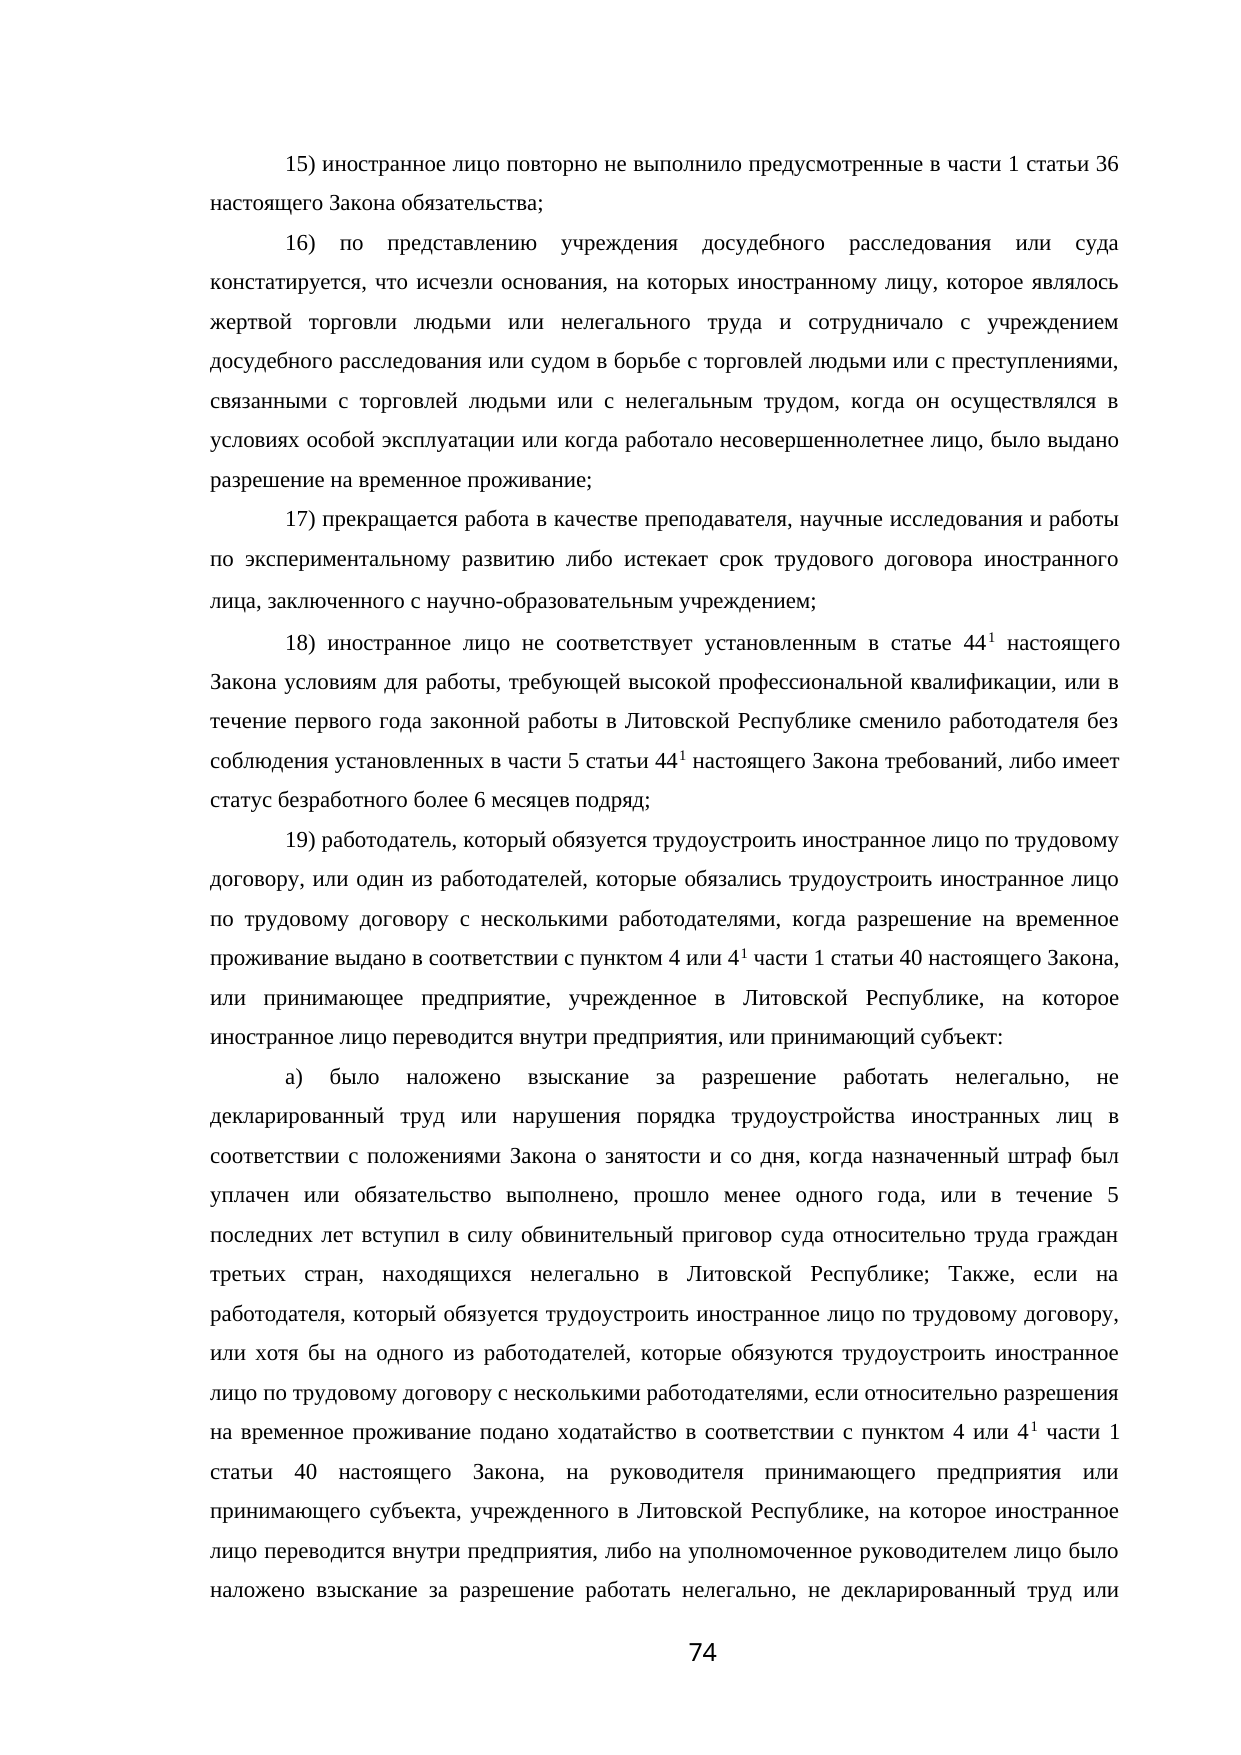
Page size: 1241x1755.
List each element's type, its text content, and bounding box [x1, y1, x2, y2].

text 18) иностранное лицо не соответствует установленным в статье 441 настоящего Закона условиям для работы, требующей высокой профессиональной квалификации, или в течение первого года законной работы в Литовской Республике сменило работодателя без соблюдения установленных в части 5 статьи 441 настоящего Закона требований, либо имеет статус безработного более 6 месяцев подряд; [210, 629, 1120, 813]
text 16) по представлению учреждения досудебного расследования или суда констатируется, что исчезли основания, на которых иностранному лицу, которое являлось жертвой торговли людьми или нелегального труда и сотрудничало с учреждением досудебного расследования или судом в борьбе с торговлей людьми или с преступлениями, связанными с торговлей людьми или с нелегальным трудом, когда он осуществлялся в условиях особой эксплуатации или когда работало несовершеннолетнее лицо, было выдано разрешение на временное проживание; [210, 229, 1120, 492]
text 19) работодатель, который обязуется трудоустроить иностранное лицо по трудовому договору, или один из работодателей, которые обязались трудоустроить иностранное лицо по трудовому договору с несколькими работодателями, когда разрешение на временное проживание выдано в соответствии с пунктом 4 или 41 части 1 статьи 40 настоящего Закона, или принимающее предприятие, учрежденное в Литовской Республике, на которое иностранное лицо переводится внутри предприятия, или принимающий субъект: [210, 826, 1120, 1050]
text 15) иностранное лицо повторно не выполнило предусмотренные в части 1 статьи 36 настоящего Закона обязательства; [210, 150, 1120, 216]
text а) было наложено взыскание за разрешение работать нелегально, не декларированный труд или нарушения порядка трудоустройства иностранных лиц в соответствии с положениями Закона о занятости и со дня, когда назначенный штраф был уплачен или обязательство выполнено, прошло менее одного года, или в течение 5 последних лет вступил в силу обвинительный приговор суда относительно труда граждан третьих стран, находящихся нелегально в Литовской Республике; Также, если на работодателя, который обязуется трудоустроить иностранное лицо по трудовому договору, или хотя бы на одного из работодателей, которые обязуются трудоустроить иностранное лицо по трудовому договору с несколькими работодателями, если относительно разрешения на временное проживание подано ходатайство в соответствии с пунктом 4 или 41 части 1 статьи 40 настоящего Закона, на руководителя принимающего предприятия или принимающего субъекта, учрежденного в Литовской Республике, на которое иностранное лицо переводится внутри предприятия, либо на уполномоченное руководителем лицо было наложено взыскание за разрешение работать нелегально, не декларированный труд или [210, 1063, 1120, 1602]
text 17) прекращается работа в качестве преподавателя, научные исследования и работы по экспериментальному развитию либо истекает срок трудового договора иностранного лица, заключенного с научно-образовательным учреждением; [210, 505, 1120, 614]
